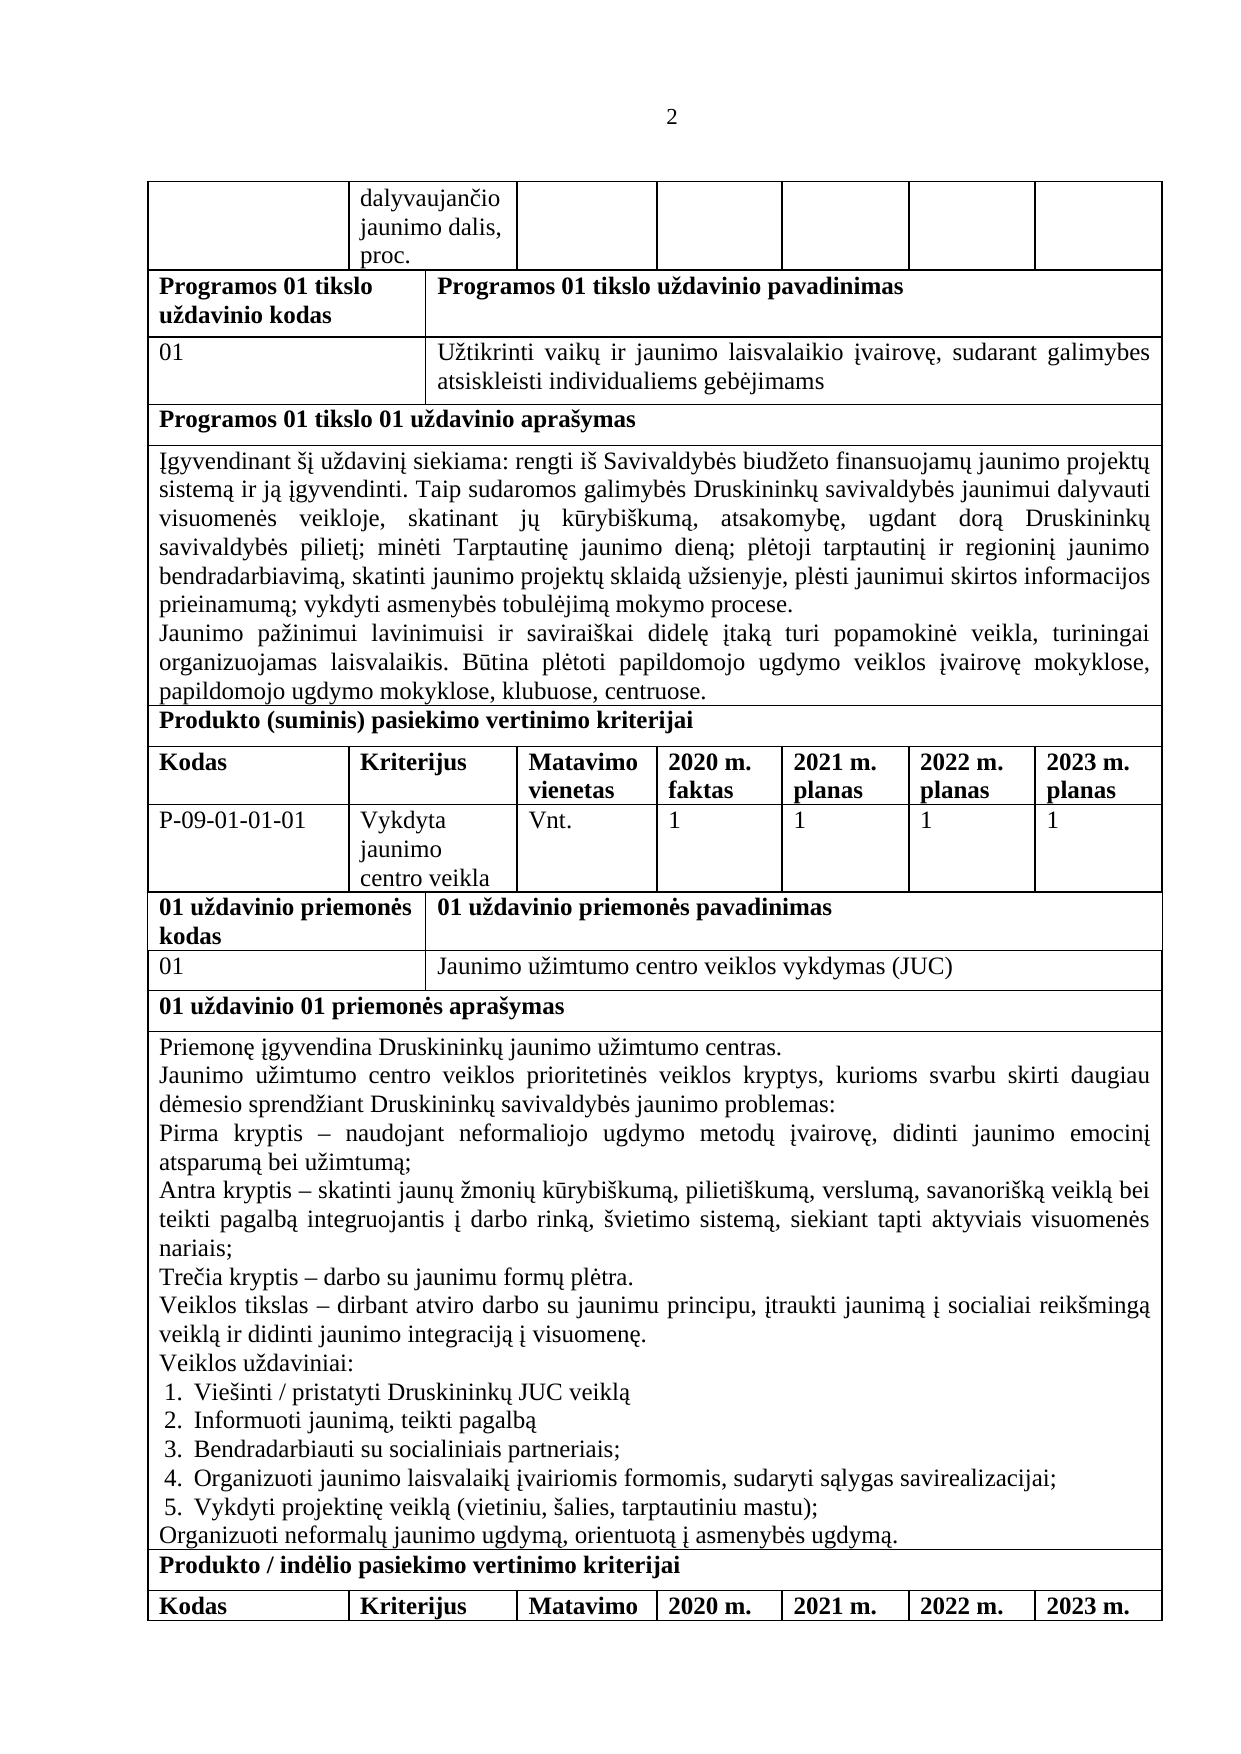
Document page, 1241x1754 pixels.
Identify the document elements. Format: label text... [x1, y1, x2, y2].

table_cell Kriterijus [350, 1591, 516, 1620]
table_cell Kodas [149, 747, 348, 804]
table_cell Įgyvendinant šį uždavinį siekiama: rengti iš Savivaldybės biudžeto finansuojamų jaunimo projektų sistemą ir ją įgyvendinti. Taip sudaromos galimybės Druskininkų savivaldybės jaunimui dalyvauti visuomenės veikloje, skatinant jų kūrybiškumą, atsakomybę, ugdant dorą Druskininkų savivaldybės pilietį; minėti Tarptautinę jaunimo dieną; plėtoji tarptautinį ir regioninį jaunimo bendradarbiavimą, skatinti jaunimo projektų sklaidą užsienyje, plėsti jaunimui skirtos informacijos prieinamumą; vykdyti asmenybės tobulėjimą mokymo procese. Jaunimo pažinimui lavinimuisi ir saviraiškai didelę įtaką turi popamokinė veikla, turiningai organizuojamas laisvalaikis. Būtina plėtoti papildomojo ugdymo veiklos įvairovę mokyklose, papildomojo ugdymo mokyklose, klubuose, centruose. [149, 446, 1161, 704]
table_cell 1 [783, 805, 908, 891]
table_cell [658, 182, 781, 269]
table_cell 2020 m. [658, 1591, 781, 1620]
table_cell 2021 m. planas [783, 747, 908, 804]
table_cell 1 [1036, 805, 1161, 891]
table_cell 2022 m. planas [910, 747, 1034, 804]
table_cell Priemonę įgyvendina Druskininkų jaunimo užimtumo centras. Jaunimo užimtumo centro veiklos prioritetinės veiklos kryptys, kurioms svarbu skirti daugiau dėmesio sprendžiant Druskininkų savivaldybės jaunimo problemas: Pirma kryptis – naudojant neformaliojo ugdymo metodų įvairovę, didinti jaunimo emocinį atsparumą bei užimtumą; Antra kryptis – skatinti jaunų žmonių kūrybiškumą, pilietiškumą, verslumą, savanorišką veiklą bei teikti pagalbą integruojantis į darbo rinką, švietimo sistemą, siekiant tapti aktyviais visuomenės nariais; Trečia kryptis – darbo su jaunimu formų plėtra. Veiklos tikslas – dirbant atviro darbo su jaunimu principu, įtraukti jaunimą į socialiai reikšmingą veiklą ir didinti jaunimo integraciją į visuomenę. Veiklos uždaviniai: 1. Viešinti / pristatyti Druskininkų JUC veiklą 2. Informuoti jaunimą, teikti pagalbą 3. Bendradarbiauti su socialiniais partneriais; 4. Organizuoti jaunimo laisvalaikį įvairiomis formomis, sudaryti sąlygas savirealizacijai; 5. Vykdyti projektinę veiklą (vietiniu, šalies, tarptautiniu mastu); Organizuoti neformalų jaunimo ugdymą, orientuotą į asmenybės ugdymą. [149, 1032, 1161, 1549]
table_cell P-09-01-01-01 [149, 805, 348, 891]
table_cell Kodas [149, 1591, 348, 1620]
table_cell 2022 m. [910, 1591, 1034, 1620]
table_cell Matavimovienetas [518, 747, 656, 804]
table_cell 01 uždavinio priemonės pavadinimas [426, 893, 1162, 950]
table_cell Užtikrinti vaikų ir jaunimo laisvalaikio įvairovę, sudarant galimybes atsiskleisti individualiems gebėjimams [426, 338, 1161, 403]
table_cell Jaunimo užimtumo centro veiklos vykdymas (JUC) [426, 951, 1161, 990]
table_cell 2023 m. planas [1036, 747, 1161, 804]
table_cell Produkto (suminis) pasiekimo vertinimo kriterijai [149, 706, 1161, 746]
table_cell 2020 m. faktas [658, 747, 781, 804]
table_cell Programos 01 tikslo uždavinio pavadinimas [426, 271, 1161, 336]
table_cell 1 [910, 805, 1034, 891]
table_cell 01 [149, 951, 425, 990]
table_cell dalyvaujančio jaunimo dalis, proc. [350, 182, 516, 269]
table_cell Programos 01 tikslo 01 uždavinio aprašymas [149, 405, 1161, 445]
table_cell [1036, 182, 1161, 269]
table_cell Matavimo [518, 1591, 656, 1620]
table_cell [910, 182, 1034, 269]
table_cell 01 uždavinio priemonės kodas [148, 893, 425, 950]
table_cell [518, 182, 656, 269]
table_cell 2021 m. [783, 1591, 908, 1620]
table_cell [149, 182, 348, 269]
table_cell Vykdyta jaunimo centro veikla [350, 805, 516, 891]
table_cell [783, 182, 908, 269]
table_cell 01 uždavinio 01 priemonės aprašymas [149, 991, 1161, 1031]
table_cell 01 [149, 338, 425, 403]
table_cell Vnt. [518, 805, 656, 891]
table_cell 1 [658, 805, 781, 891]
table_cell Programos 01 tikslo uždavinio kodas [149, 271, 425, 336]
table_cell Produkto / indėlio pasiekimo vertinimo kriterijai [149, 1550, 1161, 1590]
table_cell Kriterijus [350, 747, 516, 804]
table_cell 2023 m. [1036, 1591, 1161, 1620]
